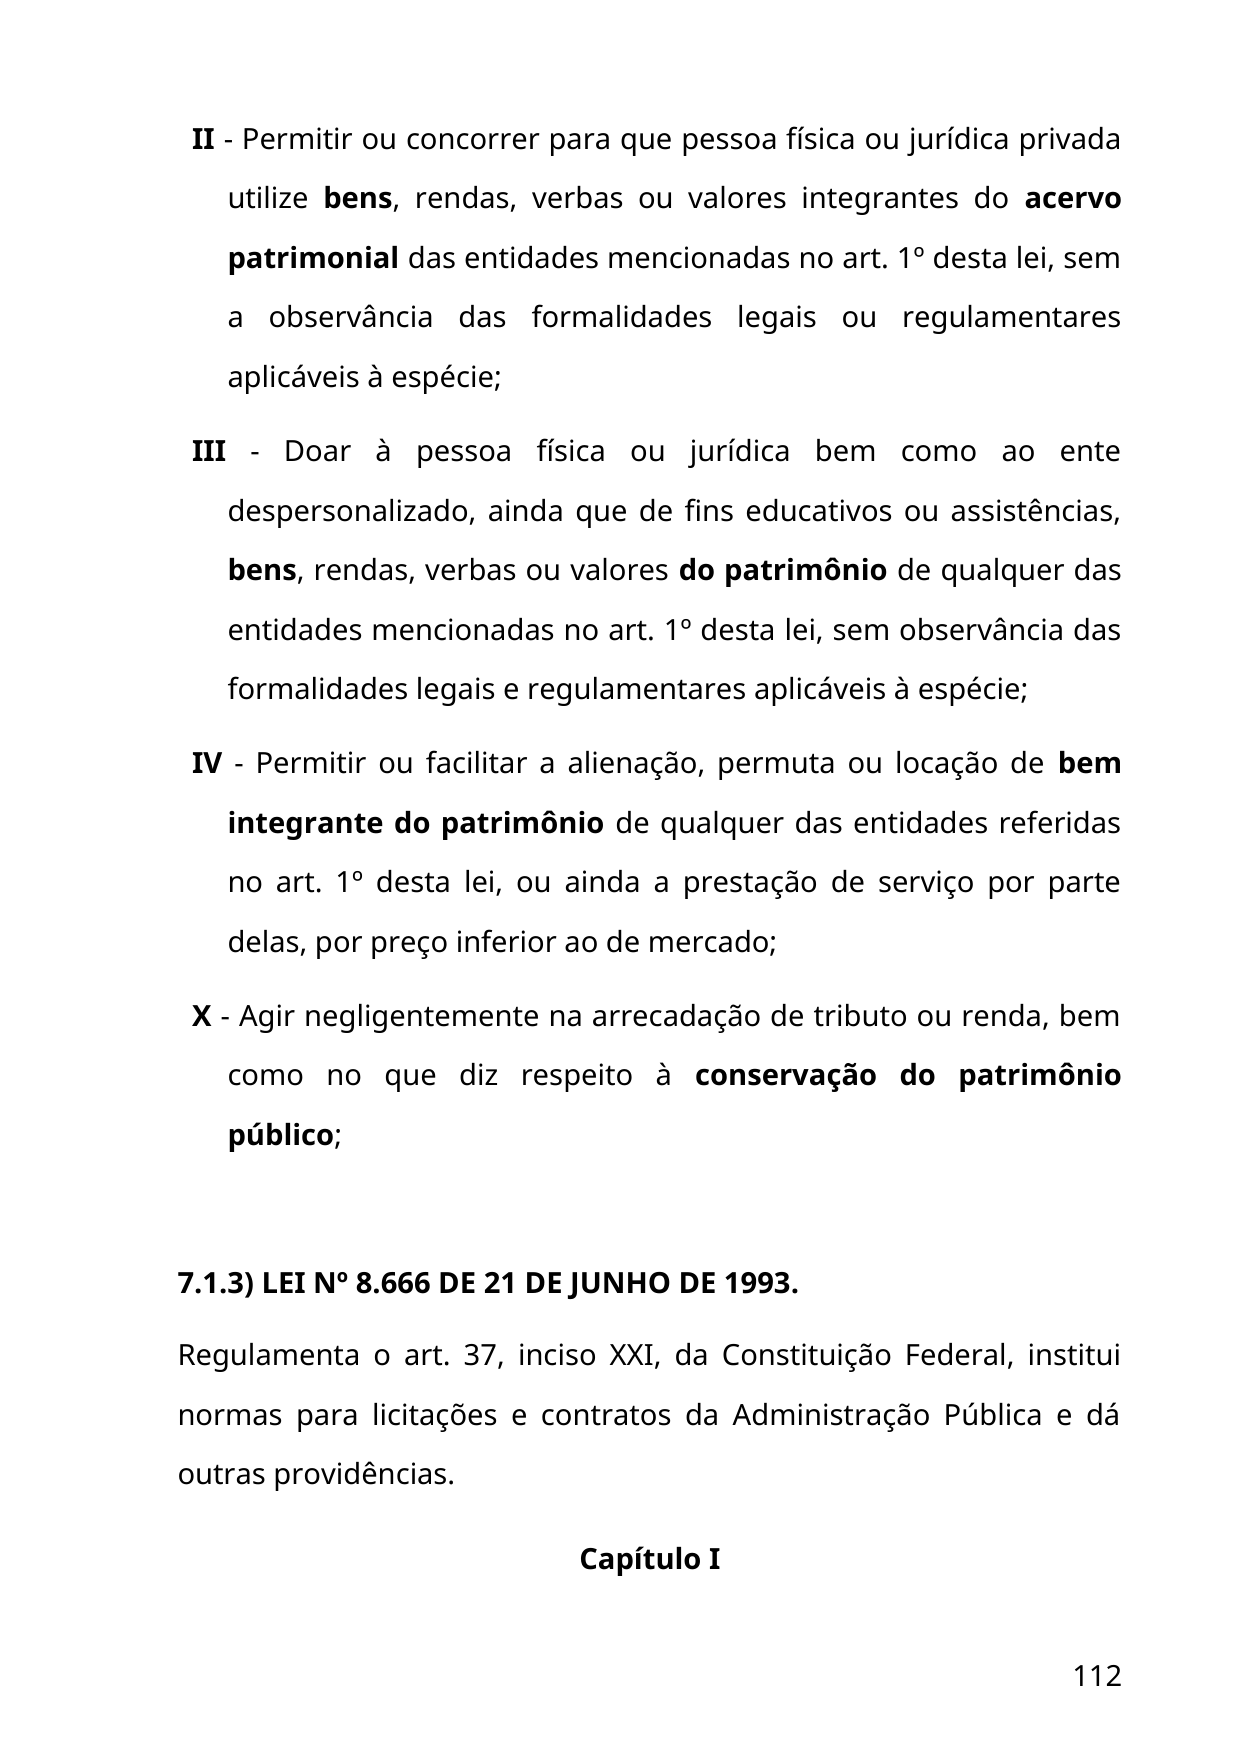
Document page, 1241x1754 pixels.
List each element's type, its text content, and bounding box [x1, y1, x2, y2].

text X - Agir negligentemente na arrecadação de tributo ou renda, bem como no que diz respeito à conservação do patrimônio público; [192, 995, 1122, 1154]
text IV - Permitir ou facilitar a alienação, permuta ou locação de bem integrante do patrimônio de qualquer das entidades referidas no art. 1º desta lei, ou ainda a prestação de serviço por parte delas, por preço inferior ao de mercado; [192, 742, 1122, 961]
text Regulamenta o art. 37, inciso XXI, da Constituição Federal, institui normas para licitações e contratos da Administração Pública e dá outras providências. [177, 1335, 1122, 1493]
text Capítulo I [118, 1538, 1122, 1578]
text 7.1.3) Lei nº 8.666 de 21 de junho de 1993. [118, 1263, 1122, 1302]
text II - Permitir ou concorrer para que pessoa física ou jurídica privada utilize bens, rendas, verbas ou valores integrantes do acervo patrimonial das entidades mencionadas no art. 1º desta lei, sem a observância das formalidades legais ou regulamentares aplicáveis à espécie; [192, 118, 1122, 396]
text III - Doar à pessoa física ou jurídica bem como ao ente despersonalizado, ainda que de fins educativos ou assistências, bens, rendas, verbas ou valores do patrimônio de qualquer das entidades mencionadas no art. 1º desta lei, sem observância das formalidades legais e regulamentares aplicáveis à espécie; [192, 430, 1122, 708]
